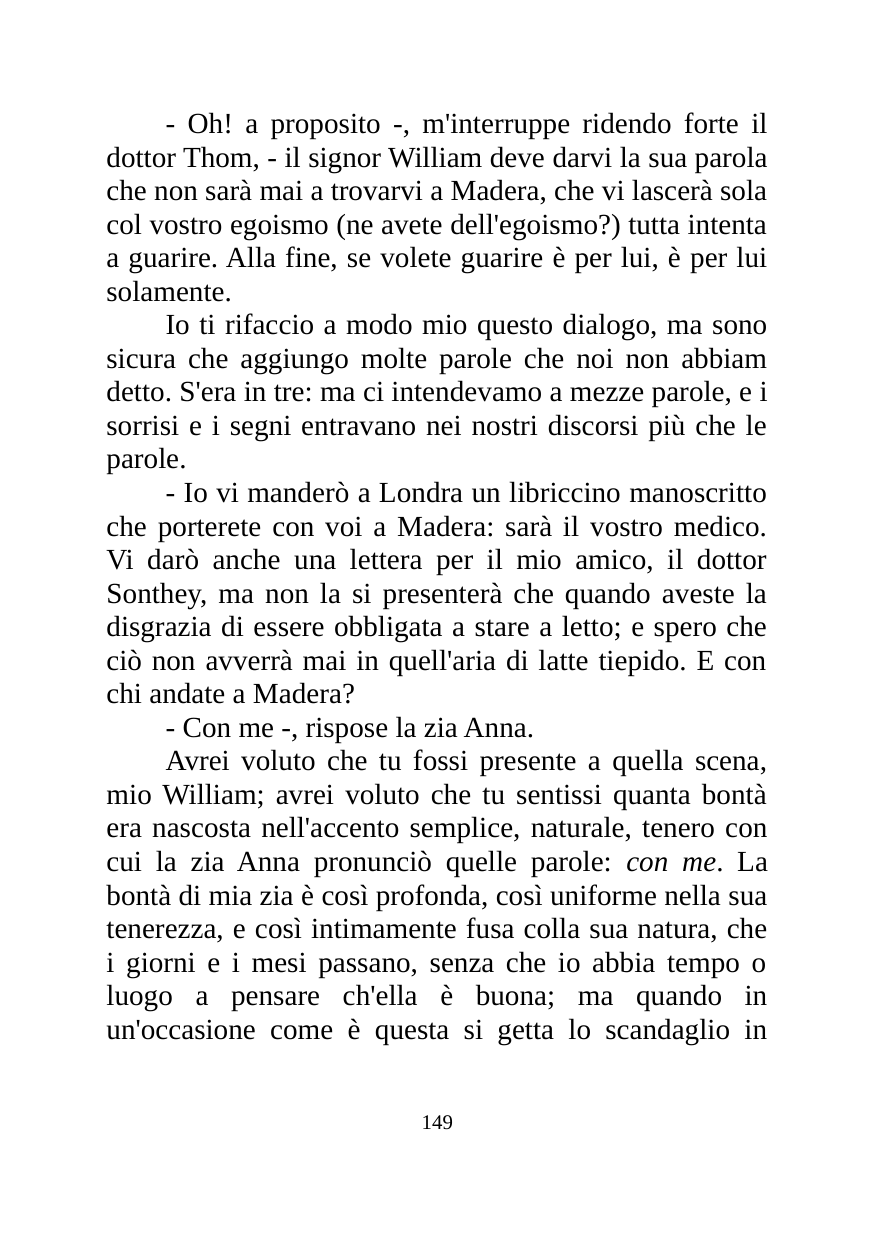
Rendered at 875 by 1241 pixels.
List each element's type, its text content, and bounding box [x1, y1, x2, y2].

text - Con me -, rispose la zia Anna. [106, 710, 768, 743]
text Avrei voluto che tu fossi presente a quella scena, mio William; avrei voluto che tu sentissi quanta bontà era nascosta nell'accento semplice, naturale, tenero con cui la zia Anna pronunciò quelle parole: con me. La bontà di mia zia è così profonda, così uniforme nella sua tenerezza, e così intimamente fusa colla sua natura, che i giorni e i mesi passano, senza che io abbia tempo o luogo a pensare ch'ella è buona; ma quando in un'occasione come è questa si getta lo scandaglio in [106, 743, 768, 1045]
text Io ti rifaccio a modo mio questo dialogo, ma sono sicura che aggiungo molte parole che noi non abbiam detto. S'era in tre: ma ci intendevamo a mezze parole, e i sorrisi e i segni entravano nei nostri discorsi più che le parole. [106, 307, 768, 475]
text - Oh! a proposito -, m'interruppe ridendo forte il dottor Thom, - il signor William deve darvi la sua parola che non sarà mai a trovarvi a Madera, che vi lascerà sola col vostro egoismo (ne avete dell'egoismo?) tutta intenta a guarire. Alla fine, se volete guarire è per lui, è per lui solamente. [106, 106, 768, 307]
text - Io vi manderò a Londra un libriccino manoscritto che porterete con voi a Madera: sarà il vostro medico. Vi darò anche una lettera per il mio amico, il dottor Sonthey, ma non la si presenterà che quando aveste la disgrazia di essere obbligata a stare a letto; e spero che ciò non avverrà mai in quell'aria di latte tiepido. E con chi andate a Madera? [106, 475, 768, 710]
